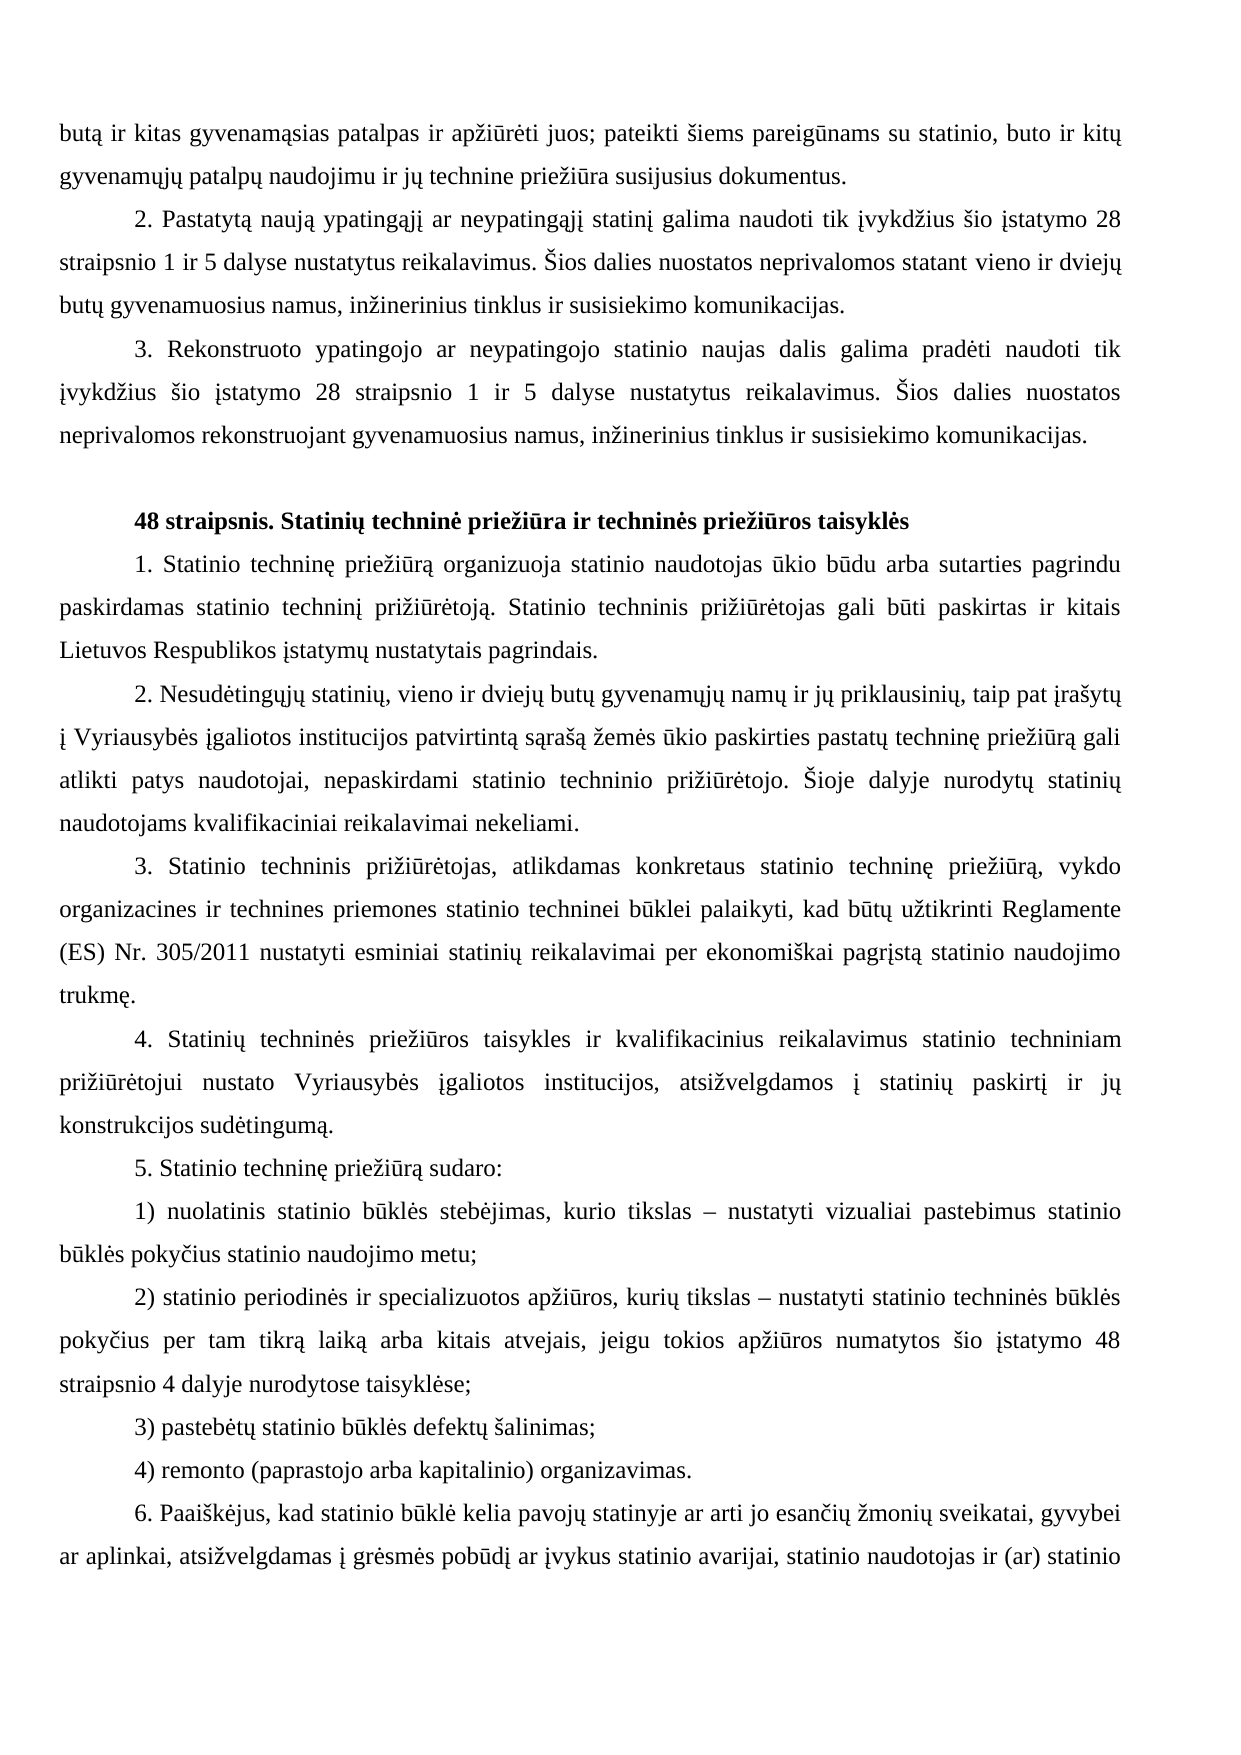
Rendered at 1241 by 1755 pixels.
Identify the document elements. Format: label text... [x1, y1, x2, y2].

text 3) pastebėtų statinio būklės defektų šalinimas; [59, 1412, 1122, 1441]
text 1. Statinio techninę priežiūrą organizuoja statinio naudotojas ūkio būdu arba sutarties pagrindu paskirdamas statinio techninį prižiūrėtoją. Statinio techninis prižiūrėtojas gali būti paskirtas ir kitais Lietuvos Respublikos įstatymų nustatytais pagrindais. [59, 549, 1122, 664]
text 3. Statinio techninis prižiūrėtojas, atlikdamas konkretaus statinio techninę priežiūrą, vykdo organizacines ir technines priemones statinio techninei būklei palaikyti, kad būtų užtikrinti Reglamente (ES) Nr. 305/2011 nustatyti esminiai statinių reikalavimai per ekonomiškai pagrįstą statinio naudojimo trukmę. [59, 851, 1122, 1009]
text 3. Rekonstruoto ypatingojo ar neypatingojo statinio naujas dalis galima pradėti naudoti tik įvykdžius šio įstatymo 28 straipsnio 1 ir 5 dalyse nustatytus reikalavimus. Šios dalies nuostatos neprivalomos rekonstruojant gyvenamuosius namus, inžinerinius tinklus ir susisiekimo komunikacijas. [59, 334, 1122, 449]
text 5. Statinio techninę priežiūrą sudaro: [59, 1153, 1122, 1182]
text 1) nuolatinis statinio būklės stebėjimas, kurio tikslas – nustatyti vizualiai pastebimus statinio būklės pokyčius statinio naudojimo metu; [59, 1196, 1122, 1268]
text 6. Paaiškėjus, kad statinio būklė kelia pavojų statinyje ar arti jo esančių žmonių sveikatai, gyvybei ar aplinkai, atsižvelgdamas į grėsmės pobūdį ar įvykus statinio avarijai, statinio naudotojas ir (ar) statinio [59, 1498, 1122, 1570]
text 4. Statinių techninės priežiūros taisykles ir kvalifikacinius reikalavimus statinio techniniam prižiūrėtojui nustato Vyriausybės įgaliotos institucijos, atsižvelgdamos į statinių paskirtį ir jų konstrukcijos sudėtingumą. [59, 1024, 1122, 1139]
text 48 straipsnis. Statinių techninė priežiūra ir techninės priežiūros taisyklės [59, 506, 1122, 535]
text 4) remonto (paprastojo arba kapitalinio) organizavimas. [59, 1455, 1122, 1484]
text 2) statinio periodinės ir specializuotos apžiūros, kurių tikslas – nustatyti statinio techninės būklės pokyčius per tam tikrą laiką arba kitais atvejais, jeigu tokios apžiūros numatytos šio įstatymo 48 straipsnio 4 dalyje nurodytose taisyklėse; [59, 1282, 1122, 1397]
text butą ir kitas gyvenamąsias patalpas ir apžiūrėti juos; pateikti šiems pareigūnams su statinio, buto ir kitų gyvenamųjų patalpų naudojimu ir jų technine priežiūra susijusius dokumentus. [59, 118, 1122, 190]
text 2. Nesudėtingųjų statinių, vieno ir dviejų butų gyvenamųjų namų ir jų priklausinių, taip pat įrašytų į Vyriausybės įgaliotos institucijos patvirtintą sąrašą žemės ūkio paskirties pastatų techninę priežiūrą gali atlikti patys naudotojai, nepaskirdami statinio techninio prižiūrėtojo. Šioje dalyje nurodytų statinių naudotojams kvalifikaciniai reikalavimai nekeliami. [59, 679, 1122, 837]
text 2. Pastatytą naują ypatingąjį ar neypatingąjį statinį galima naudoti tik įvykdžius šio įstatymo 28 straipsnio 1 ir 5 dalyse nustatytus reikalavimus. Šios dalies nuostatos neprivalomos statant vieno ir dviejų butų gyvenamuosius namus, inžinerinius tinklus ir susisiekimo komunikacijas. [59, 204, 1122, 319]
